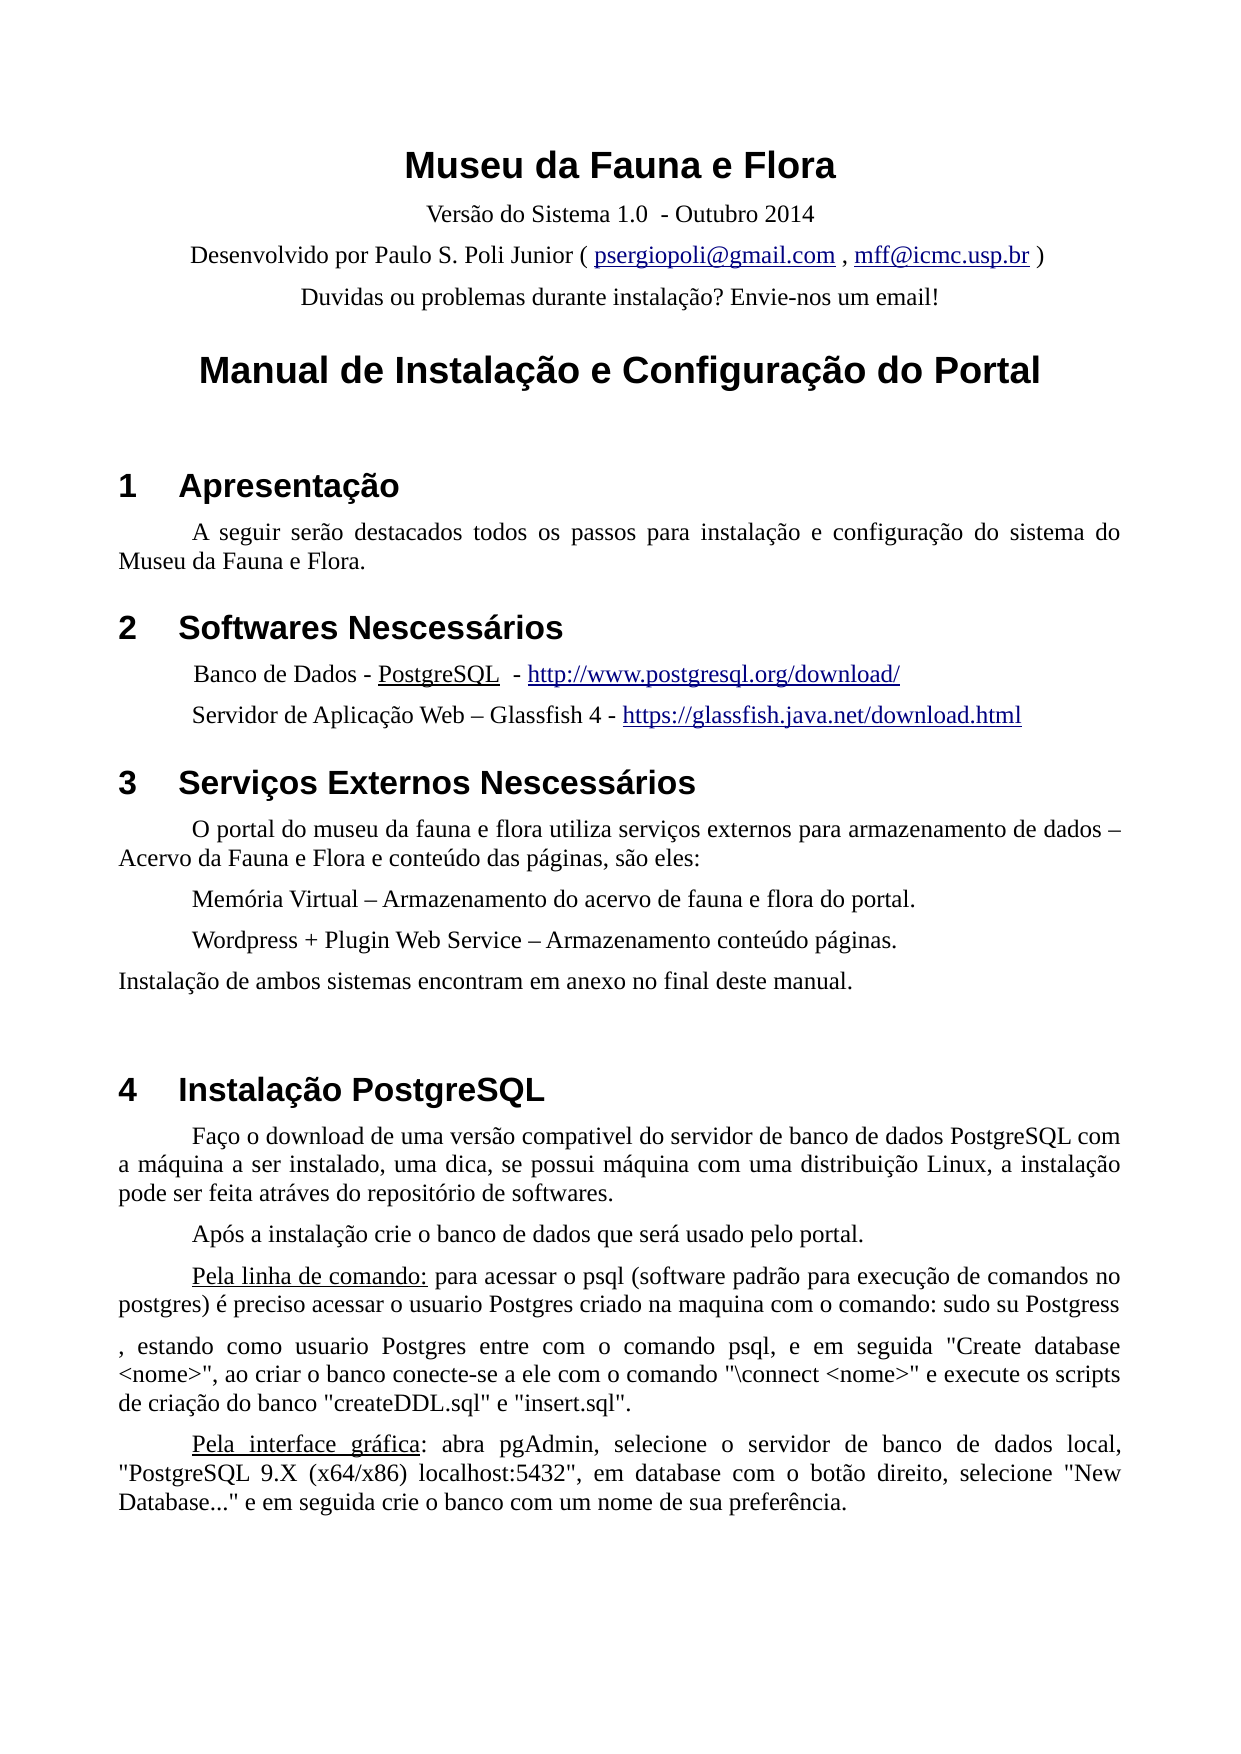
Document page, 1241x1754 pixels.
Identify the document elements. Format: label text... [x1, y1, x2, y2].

text Wordpress + Plugin Web Service – Armazenamento conteúdo páginas. [118, 925, 1122, 954]
text Pela linha de comando: para acessar o psql (software padrão para execução de comandos no postgres) é preciso acessar o usuario Postgres criado na maquina com o comando: sudo su Postgress [118, 1261, 1122, 1318]
subtitle Serviços Externos Nescessários [118, 763, 1122, 801]
text Após a instalação crie o banco de dados que será usado pelo portal. [118, 1219, 1122, 1248]
text Servidor de Aplicação Web – Glassfish 4 - https://glassfish.java.net/download.html [118, 701, 1122, 729]
subtitle Instalação PostgreSQL [118, 1070, 1122, 1108]
text Duvidas ou problemas durante instalação? Envie-nos um email! [118, 282, 1122, 311]
text Versão do Sistema 1.0 - Outubro 2014 [118, 199, 1122, 228]
subtitle Museu da Fauna e Flora [118, 143, 1122, 187]
text Memória Virtual – Armazenamento do acervo de fauna e flora do portal. [118, 884, 1122, 913]
list Banco de Dados - PostgreSQL - http://www.postgresql.org/download/ [156, 659, 1122, 688]
subtitle Manual de Instalação e Configuração do Portal [118, 348, 1122, 392]
text Instalação de ambos sistemas encontram em anexo no final deste manual. [118, 966, 1122, 995]
text Pela interface gráfica: abra pgAdmin, selecione o servidor de banco de dados local, "PostgreSQL 9.X (x64/x86) localhost:5432", em database com o botão direito, selecione "New Database..." e em seguida crie o banco com um nome de sua preferência. [118, 1429, 1122, 1516]
text Faço o download de uma versão compativel do servidor de banco de dados PostgreSQL com a máquina a ser instalado, uma dica, se possui máquina com uma distribuição Linux, a instalação pode ser feita atráves do repositório de softwares. [118, 1121, 1122, 1207]
subtitle Softwares Nescessários [118, 608, 1122, 647]
text A seguir serão destacados todos os passos para instalação e configuração do sistema do Museu da Fauna e Flora. [118, 517, 1122, 575]
text Desenvolvido por Paulo S. Poli Junior ( psergiopoli@gmail.com , mff@icmc.usp.br ) [118, 241, 1122, 269]
text , estando como usuario Postgres entre com o comando psql, e em seguida "Create database <nome>", ao criar o banco conecte-se a ele com o comando "\connect <nome>" e execute os scripts de criação do banco "createDDL.sql" e "insert.sql". [118, 1331, 1122, 1417]
text O portal do museu da fauna e flora utiliza serviços externos para armazenamento de dados – Acervo da Fauna e Flora e conteúdo das páginas, são eles: [118, 814, 1122, 871]
subtitle Apresentação [118, 466, 1122, 505]
